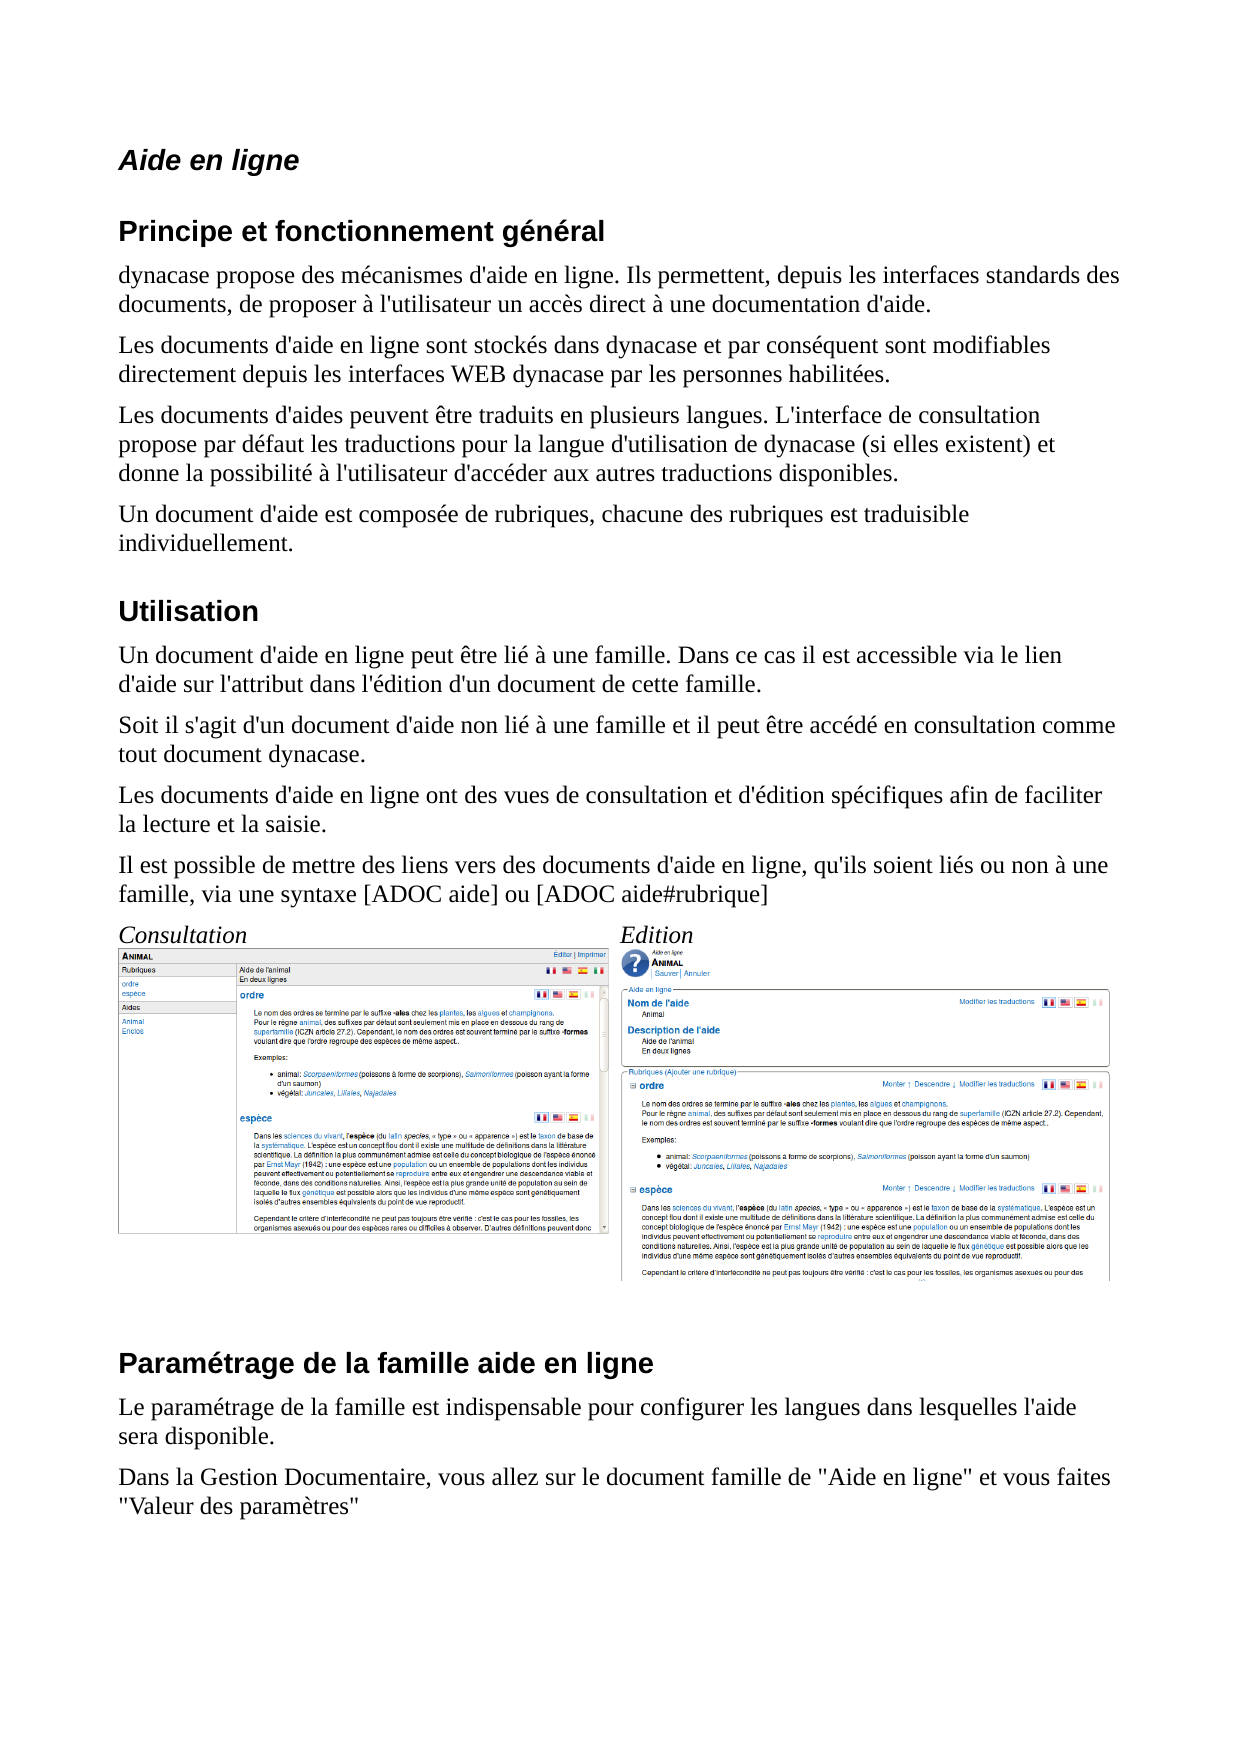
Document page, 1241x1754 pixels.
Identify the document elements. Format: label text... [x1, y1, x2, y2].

subtitle Aide en ligne [118, 143, 1122, 177]
text Les documents d'aides peuvent être traduits en plusieurs langues. L'interface de consultation propose par défaut les traductions pour la langue d'utilisation de dynacase (si elles existent) et donne la possibilité à l'utilisateur d'accéder aux autres traductions disponibles. [118, 400, 1122, 486]
text Soit il s'agit d'un document d'aide non lié à une famille et il peut être accédé en consultation comme tout document dynacase. [118, 710, 1122, 767]
text Un document d'aide en ligne peut être lié à une famille. Dans ce cas il est accessible via le lien d'aide sur l'attribut dans l'édition d'un document de cette famille. [118, 640, 1122, 697]
table_header Edition [620, 920, 1122, 1280]
text Le paramétrage de la famille est indispensable pour configurer les langues dans lesquelles l'aide sera disponible. [118, 1392, 1122, 1450]
subtitle Paramétrage de la famille aide en ligne [118, 1346, 1122, 1380]
text Les documents d'aide en ligne sont stockés dans dynacase et par conséquent sont modifiables directement depuis les interfaces WEB dynacase par les personnes habilitées. [118, 330, 1122, 388]
table_header Consultation [118, 920, 620, 1280]
subtitle Principe et fonctionnement général [118, 214, 1122, 248]
picture [118, 948, 609, 1239]
subtitle Utilisation [118, 594, 1122, 627]
text dynacase propose des mécanismes d'aide en ligne. Ils permettent, depuis les interfaces standards des documents, de proposer à l'utilisateur un accès direct à une documentation d'aide. [118, 260, 1122, 318]
picture [620, 948, 1111, 1281]
text Les documents d'aide en ligne ont des vues de consultation et d'édition spécifiques afin de faciliter la lecture et la saisie. [118, 780, 1122, 837]
text Un document d'aide est composée de rubriques, chacune des rubriques est traduisible individuellement. [118, 499, 1122, 556]
text Il est possible de mettre des liens vers des documents d'aide en ligne, qu'ils soient liés ou non à une famille, via une syntaxe [ADOC aide] ou [ADOC aide#rubrique] [118, 850, 1122, 907]
text Dans la Gestion Documentaire, vous allez sur le document famille de "Aide en ligne" et vous faites "Valeur des paramètres" [118, 1462, 1122, 1520]
